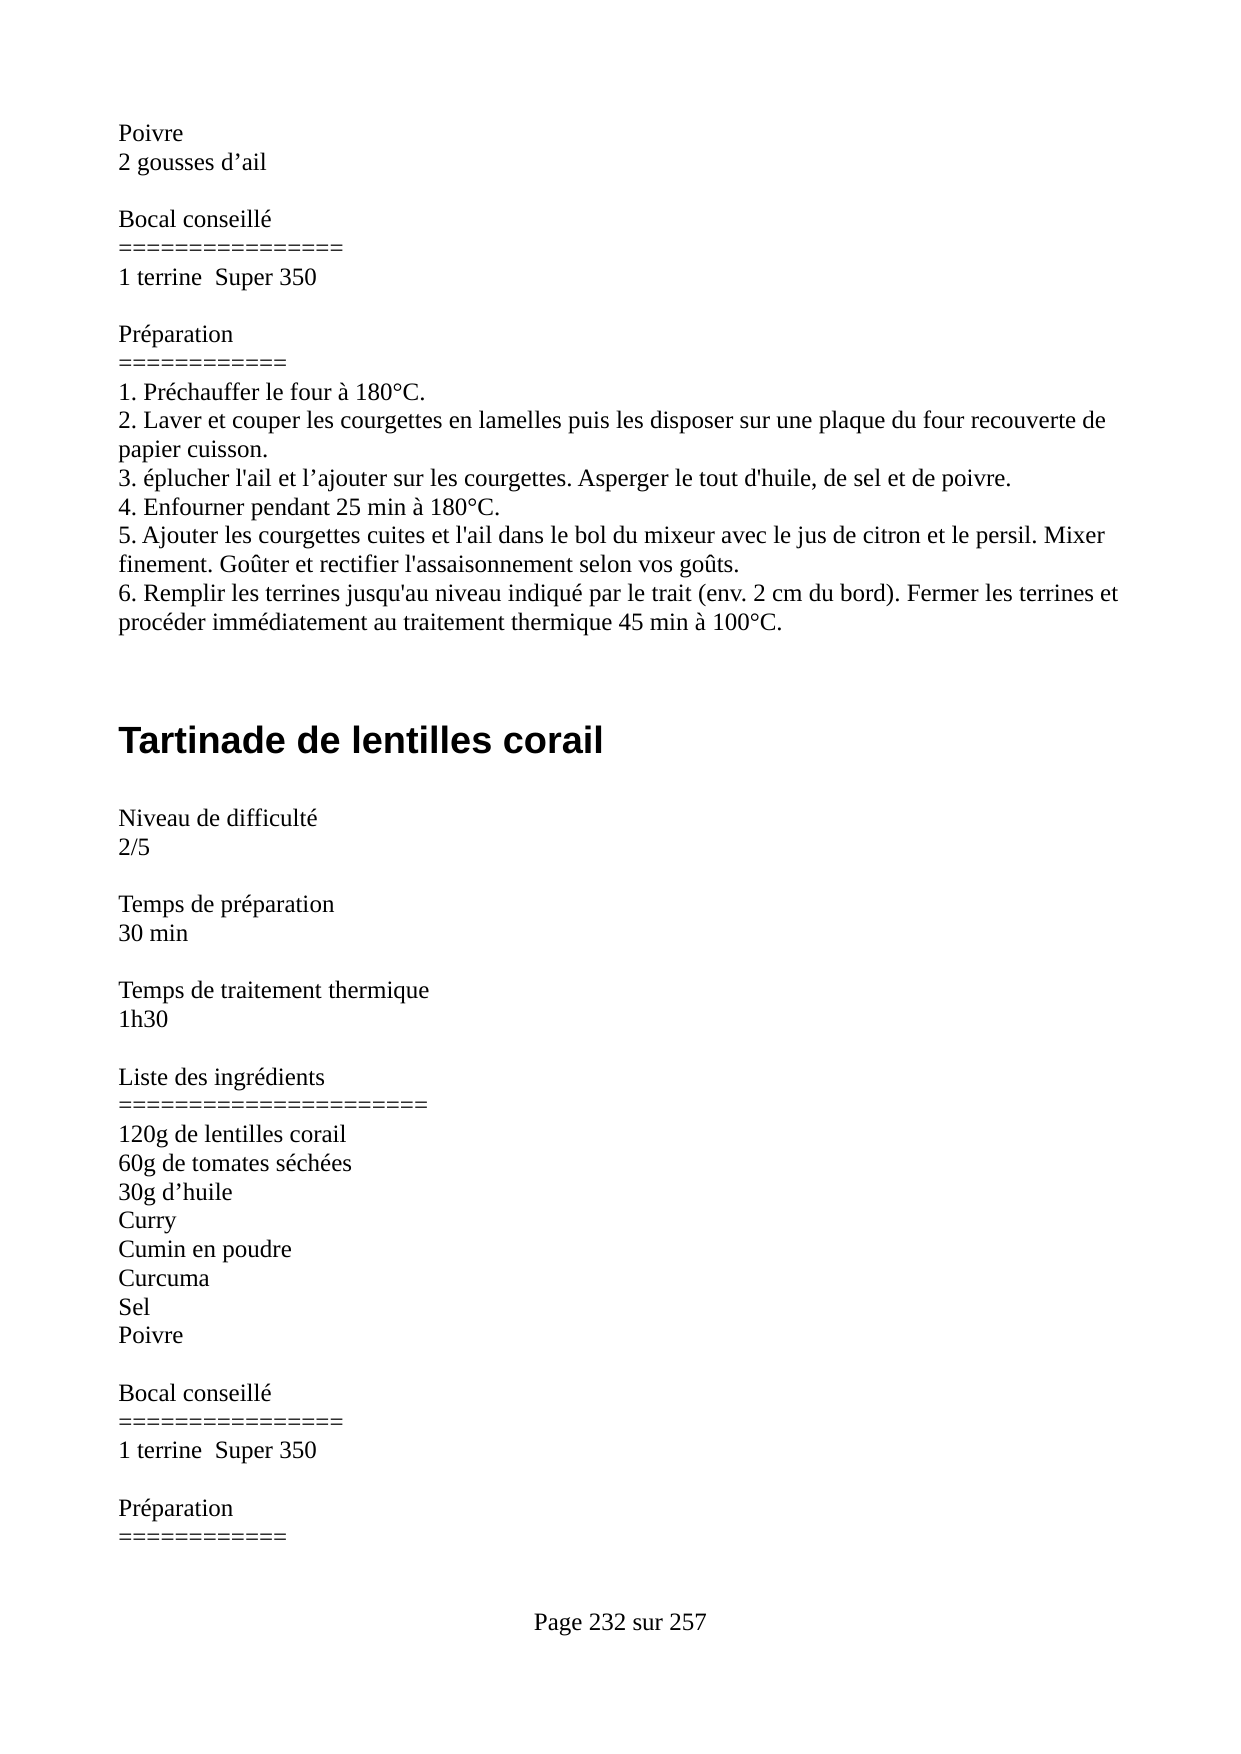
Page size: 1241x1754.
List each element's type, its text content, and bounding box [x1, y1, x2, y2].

text Niveau de difficulté [118, 803, 1122, 832]
text ================ [118, 233, 1122, 262]
text Curcuma [118, 1263, 1122, 1292]
text 6. Remplir les terrines jusqu'au niveau indiqué par le trait (env. 2 cm du bord). Fermer les terrines et procéder immédiatement au traitement thermique 45 min à 100°C. [118, 578, 1122, 636]
text 3. éplucher l'ail et l’ajouter sur les courgettes. Asperger le tout d'huile, de sel et de poivre. [118, 463, 1122, 492]
text 2 gousses d’ail [118, 147, 1122, 176]
text Bocal conseillé [118, 204, 1122, 233]
text ================ [118, 1407, 1122, 1436]
text Préparation [118, 1493, 1122, 1522]
text ====================== [118, 1091, 1122, 1119]
text 60g de tomates séchées [118, 1148, 1122, 1177]
text Temps de traitement thermique [118, 976, 1122, 1004]
text 1h30 [118, 1004, 1122, 1033]
text 30g d’huile [118, 1177, 1122, 1206]
text Temps de préparation [118, 889, 1122, 918]
text Bocal conseillé [118, 1378, 1122, 1407]
text Poivre [118, 1321, 1122, 1349]
text Curry [118, 1206, 1122, 1234]
text Sel [118, 1292, 1122, 1321]
text 2. Laver et couper les courgettes en lamelles puis les disposer sur une plaque du four recouverte de papier cuisson. [118, 406, 1122, 463]
text 1. Préchauffer le four à 180°C. [118, 377, 1122, 406]
subtitle Tartinade de lentilles corail [118, 718, 1122, 762]
text 1 terrine Super 350 [118, 1436, 1122, 1464]
text 2/5 [118, 832, 1122, 861]
text 5. Ajouter les courgettes cuites et l'ail dans le bol du mixeur avec le jus de citron et le persil. Mixer finement. Goûter et rectifier l'assaisonnement selon vos goûts. [118, 521, 1122, 578]
text 120g de lentilles corail [118, 1119, 1122, 1148]
text 4. Enfourner pendant 25 min à 180°C. [118, 492, 1122, 521]
text ============ [118, 1522, 1122, 1551]
text Poivre [118, 118, 1122, 147]
text 1 terrine Super 350 [118, 262, 1122, 291]
text Cumin en poudre [118, 1234, 1122, 1263]
text Liste des ingrédients [118, 1062, 1122, 1091]
text 30 min [118, 918, 1122, 947]
text Préparation [118, 319, 1122, 348]
text ============ [118, 348, 1122, 377]
